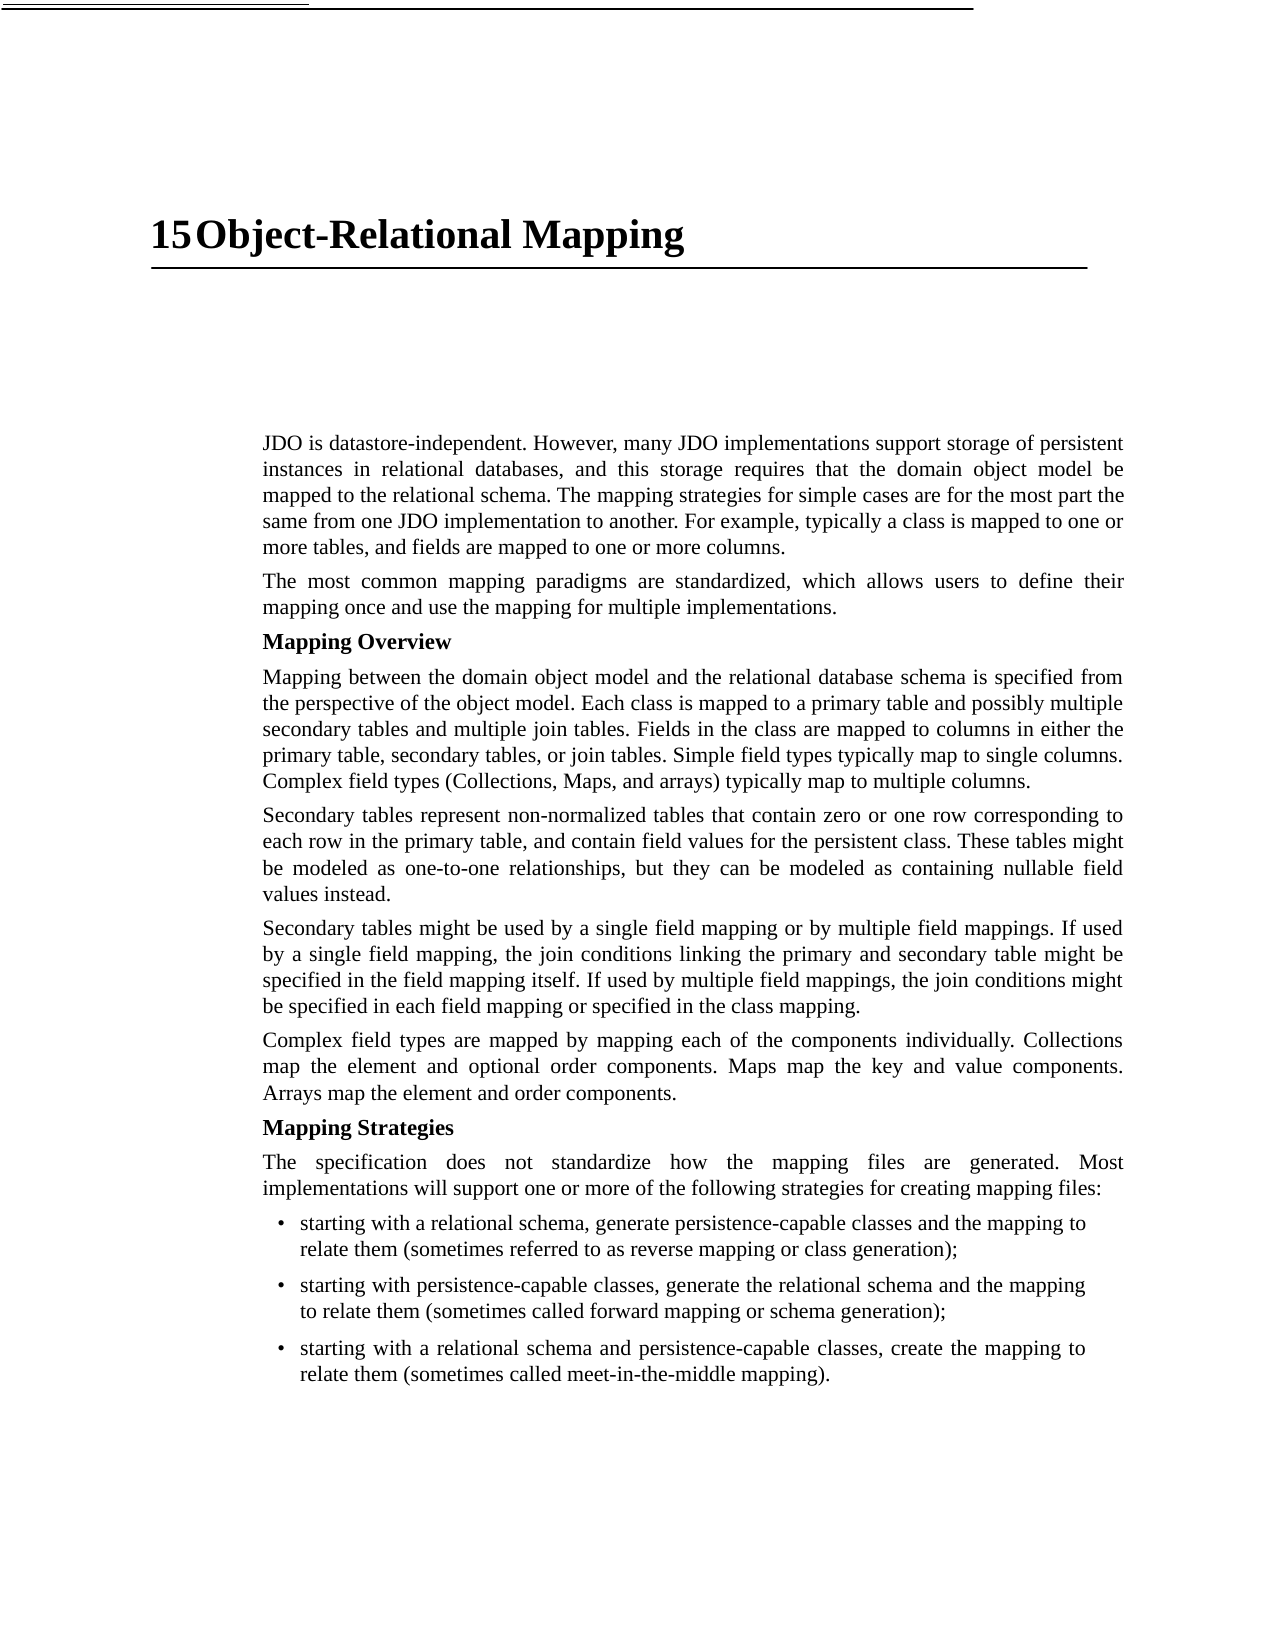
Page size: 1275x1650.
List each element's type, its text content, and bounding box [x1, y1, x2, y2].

text Complex field types are mapped by mapping each of the components individually. Collections map the element and optional order components. Maps map the key and value components. Arrays map the element and order components. [262, 1027, 1125, 1105]
subtitle Mapping Strategies [150, 1113, 1125, 1140]
text Mapping between the domain object model and the relational database schema is specified from the perspective of the object model. Each class is mapped to a primary table and possibly multiple secondary tables and multiple join tables. Fields in the class are mapped to columns in either the primary table, secondary tables, or join tables. Simple field types typically map to single columns. Complex field types (Collections, Maps, and arrays) typically map to multiple columns. [262, 663, 1125, 793]
subtitle Object-Relational Mapping [150, 210, 1125, 258]
text • starting with a relational schema and persistence-capable classes, create the mapping to relate them (sometimes called meet-in-the-middle mapping). [277, 1334, 1087, 1386]
text • starting with persistence-capable classes, generate the relational schema and the mapping to relate them (sometimes called forward mapping or schema generation); [277, 1271, 1087, 1323]
text Secondary tables might be used by a single field mapping or by multiple field mappings. If used by a single field mapping, the join conditions linking the primary and secondary table might be specified in the field mapping itself. If used by multiple field mappings, the join conditions might be specified in each field mapping or specified in the class mapping. [262, 914, 1125, 1018]
text The specification does not standardize how the mapping files are generated. Most implementations will support one or more of the following strategies for creating mapping files: [262, 1148, 1125, 1201]
subtitle Mapping Overview [150, 628, 1125, 655]
text Secondary tables represent non-normalized tables that contain zero or one row corresponding to each row in the primary table, and contain field values for the persistent class. These tables might be modeled as one-to-one relationships, but they can be modeled as containing nullable field values instead. [262, 802, 1125, 906]
text JDO is datastore-independent. However, many JDO implementations support storage of persistent instances in relational databases, and this storage requires that the domain object model be mapped to the relational schema. The mapping strategies for simple cases are for the most part the same from one JDO implementation to another. For example, typically a class is mapped to one or more tables, and fields are mapped to one or more columns. [262, 429, 1125, 559]
text • starting with a relational schema, generate persistence-capable classes and the mapping to relate them (sometimes referred to as reverse mapping or class generation); [277, 1209, 1087, 1261]
text The most common mapping paradigms are standardized, which allows users to define their mapping once and use the mapping for multiple implementations. [262, 567, 1125, 619]
